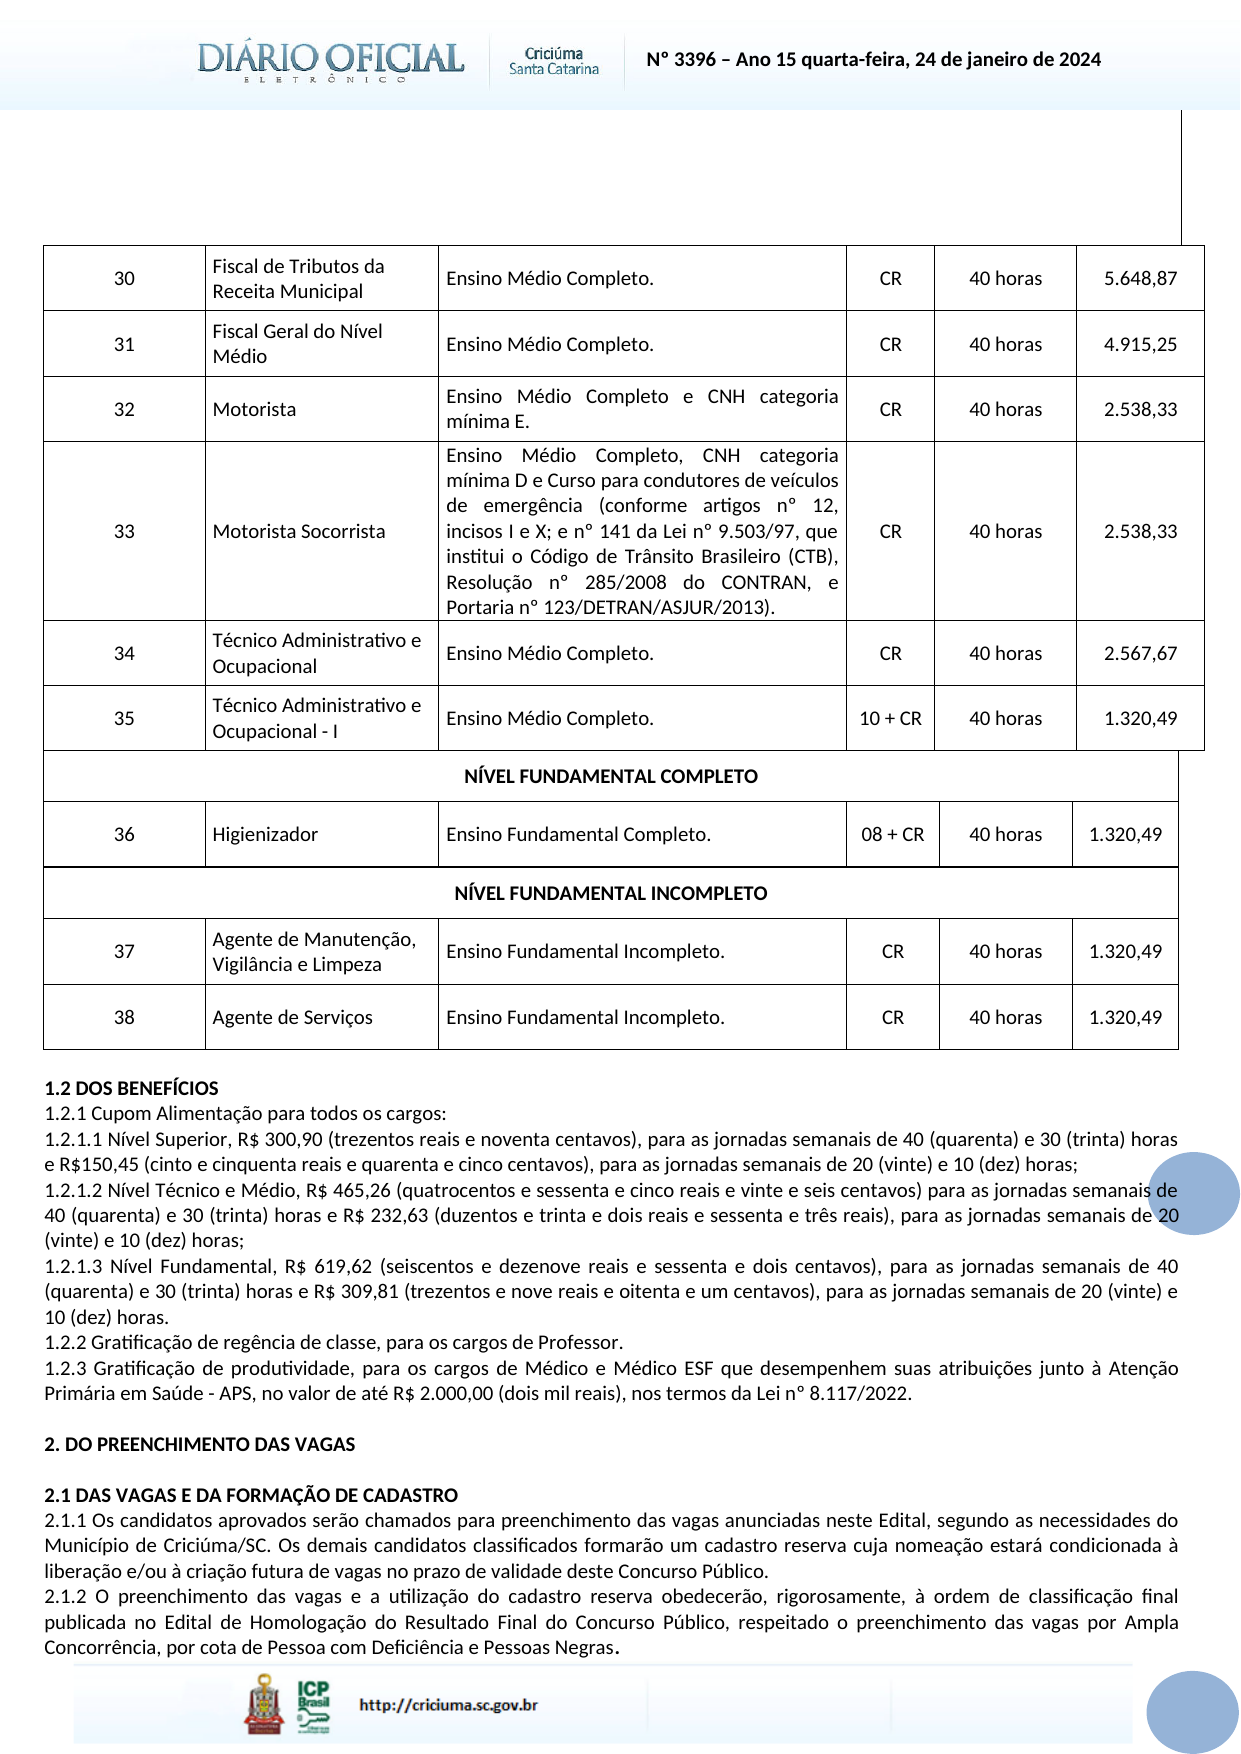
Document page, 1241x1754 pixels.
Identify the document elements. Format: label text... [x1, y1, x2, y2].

table_cell CR [847, 985, 939, 1049]
text 2.1.2 O preenchimento das vagas e a utilização do cadastro reserva obedecerão, rigorosamente, à ordem de classificação final publicada no Edital de Homologação do Resultado Final do Concurso Público, respeitado o preenchimento das vagas por Ampla Concorrência, por cota de Pessoa com Deficiência e Pessoas Negras. [44, 1583, 1181, 1660]
table_cell 1.320,49 [1073, 802, 1178, 866]
list 2.1 DAS VAGAS E DA FORMAÇÃO DE CADASTRO [44, 1482, 1181, 1507]
table_cell Ensino Médio Completo e CNH categoria mínima E. [439, 377, 846, 441]
table_cell Ensino Médio Completo, CNH categoria mínima D e Curso para condutores de veículos de emergência (conforme artigos nº 12, incisos I e X; e nº 141 da Lei nº 9.503/97, que institui o Código de Trânsito Brasileiro (CTB), Resolução nº 285/2008 do CONTRAN, e Portaria nº 123/DETRAN/ASJUR/2013). [439, 442, 846, 620]
table_cell Ensino Médio Completo. [439, 311, 846, 376]
table_cell 30 [44, 246, 205, 310]
text 1.2 DOS BENEFÍCIOS [44, 1075, 1181, 1101]
table_cell 2.567,67 [1077, 621, 1204, 685]
table_cell CR [847, 311, 934, 376]
table_cell [1179, 984, 1205, 1049]
table_cell [1179, 751, 1205, 801]
table_cell 40 horas [935, 311, 1076, 376]
table_cell 40 horas [935, 377, 1076, 441]
table_cell Técnico Administrativo e Ocupacional - I [206, 686, 438, 750]
table_cell 1.320,49 [1073, 985, 1178, 1049]
table_cell Ensino Fundamental Incompleto. [439, 919, 846, 983]
text 1.2.1.1 Nível Superior, R$ 300,90 (trezentos reais e noventa centavos), para as jornadas semanais de 40 (quarenta) e 30 (trinta) horas e R$150,45 (cinto e cinquenta reais e quarenta e cinco centavos), para as jornadas semanais de 20 (vinte) e 10 (dez) horas; [44, 1126, 1181, 1177]
table_cell 40 horas [935, 621, 1076, 685]
table_cell Agente de Serviços [206, 985, 438, 1049]
table_cell 34 [44, 621, 205, 685]
table_cell NÍVEL FUNDAMENTAL INCOMPLETO [44, 868, 1178, 918]
table_cell 40 horas [935, 442, 1076, 620]
table_cell Motorista [206, 377, 438, 441]
table_cell Fiscal de Tributos da Receita Municipal [206, 246, 438, 310]
table_cell 40 horas [935, 246, 1076, 310]
table_cell 38 [44, 985, 205, 1049]
table_cell 40 horas [940, 802, 1072, 866]
table_cell 35 [44, 686, 205, 750]
table_cell 5.648,87 [1077, 246, 1204, 310]
table_cell 2.538,33 [1077, 442, 1204, 620]
table_cell Ensino Fundamental Completo. [439, 802, 846, 866]
table_cell Ensino Médio Completo. [439, 621, 846, 685]
table_cell 2.538,33 [1077, 377, 1204, 441]
table_cell 36 [44, 802, 205, 866]
text 1.2.3 Gratificação de produtividade, para os cargos de Médico e Médico ESF que desempenhem suas atribuições junto à Atenção Primária em Saúde - APS, no valor de até R$ 2.000,00 (dois mil reais), nos termos da Lei nº 8.117/2022. [44, 1355, 1181, 1406]
table_cell 37 [44, 919, 205, 983]
table_cell NÍVEL FUNDAMENTAL COMPLETO [44, 751, 1178, 801]
table_cell Agente de Manutenção, Vigilância e Limpeza [206, 919, 438, 983]
table_cell CR [847, 377, 934, 441]
table_cell CR [847, 621, 934, 685]
table_cell 10 + CR [847, 686, 934, 750]
table_cell [1179, 918, 1205, 983]
table_cell 1.320,49 [1073, 919, 1178, 983]
text 1.2.2 Gratificação de regência de classe, para os cargos de Professor. [44, 1329, 1181, 1355]
table_cell 31 [44, 311, 205, 376]
table_cell Técnico Administrativo e Ocupacional [206, 621, 438, 685]
table_cell Ensino Fundamental Incompleto. [439, 985, 846, 1049]
table_cell 4.915,25 [1077, 311, 1204, 376]
table_cell CR [847, 246, 934, 310]
table_cell Ensino Médio Completo. [439, 246, 846, 310]
text 1.2.1.3 Nível Fundamental, R$ 619,62 (seiscentos e dezenove reais e sessenta e dois centavos), para as jornadas semanais de 40 (quarenta) e 30 (trinta) horas e R$ 309,81 (trezentos e nove reais e oitenta e um centavos), para as jornadas semanais de 20 (vinte) e 10 (dez) horas. [44, 1253, 1181, 1329]
table_cell 40 horas [940, 919, 1072, 983]
table_cell 33 [44, 442, 205, 620]
table_cell Higienizador [206, 802, 438, 866]
table_cell Ensino Médio Completo. [439, 686, 846, 750]
table_cell [1179, 866, 1205, 918]
table_cell Fiscal Geral do Nível Médio [206, 311, 438, 376]
table_cell CR [847, 442, 934, 620]
text 2.1.1 Os candidatos aprovados serão chamados para preenchimento das vagas anunciadas neste Edital, segundo as necessidades do Município de Criciúma/SC. Os demais candidatos classificados formarão um cadastro reserva cuja nomeação estará condicionada à liberação e/ou à criação futura de vagas no prazo de validade deste Concurso Público. [44, 1507, 1181, 1583]
text 1.2.1 Cupom Alimentação para todos os cargos: [44, 1101, 1181, 1126]
text 1.2.1.2 Nível Técnico e Médio, R$ 465,26 (quatrocentos e sessenta e cinco reais e vinte e seis centavos) para as jornadas semanais de 40 (quarenta) e 30 (trinta) horas e R$ 232,63 (duzentos e trinta e dois reais e sessenta e três reais), para as jornadas semanais de 20 (vinte) e 10 (dez) horas; [44, 1177, 1181, 1253]
table_cell [1179, 801, 1205, 866]
table_cell 1.320,49 [1077, 686, 1204, 750]
table_cell 32 [44, 377, 205, 441]
table_cell CR [847, 919, 939, 983]
table_cell 08 + CR [847, 802, 939, 866]
table_cell 40 horas [940, 985, 1072, 1049]
table_cell 40 horas [935, 686, 1076, 750]
table_cell Motorista Socorrista [206, 442, 438, 620]
list 2. DO PREENCHIMENTO DAS VAGAS [44, 1431, 1181, 1456]
